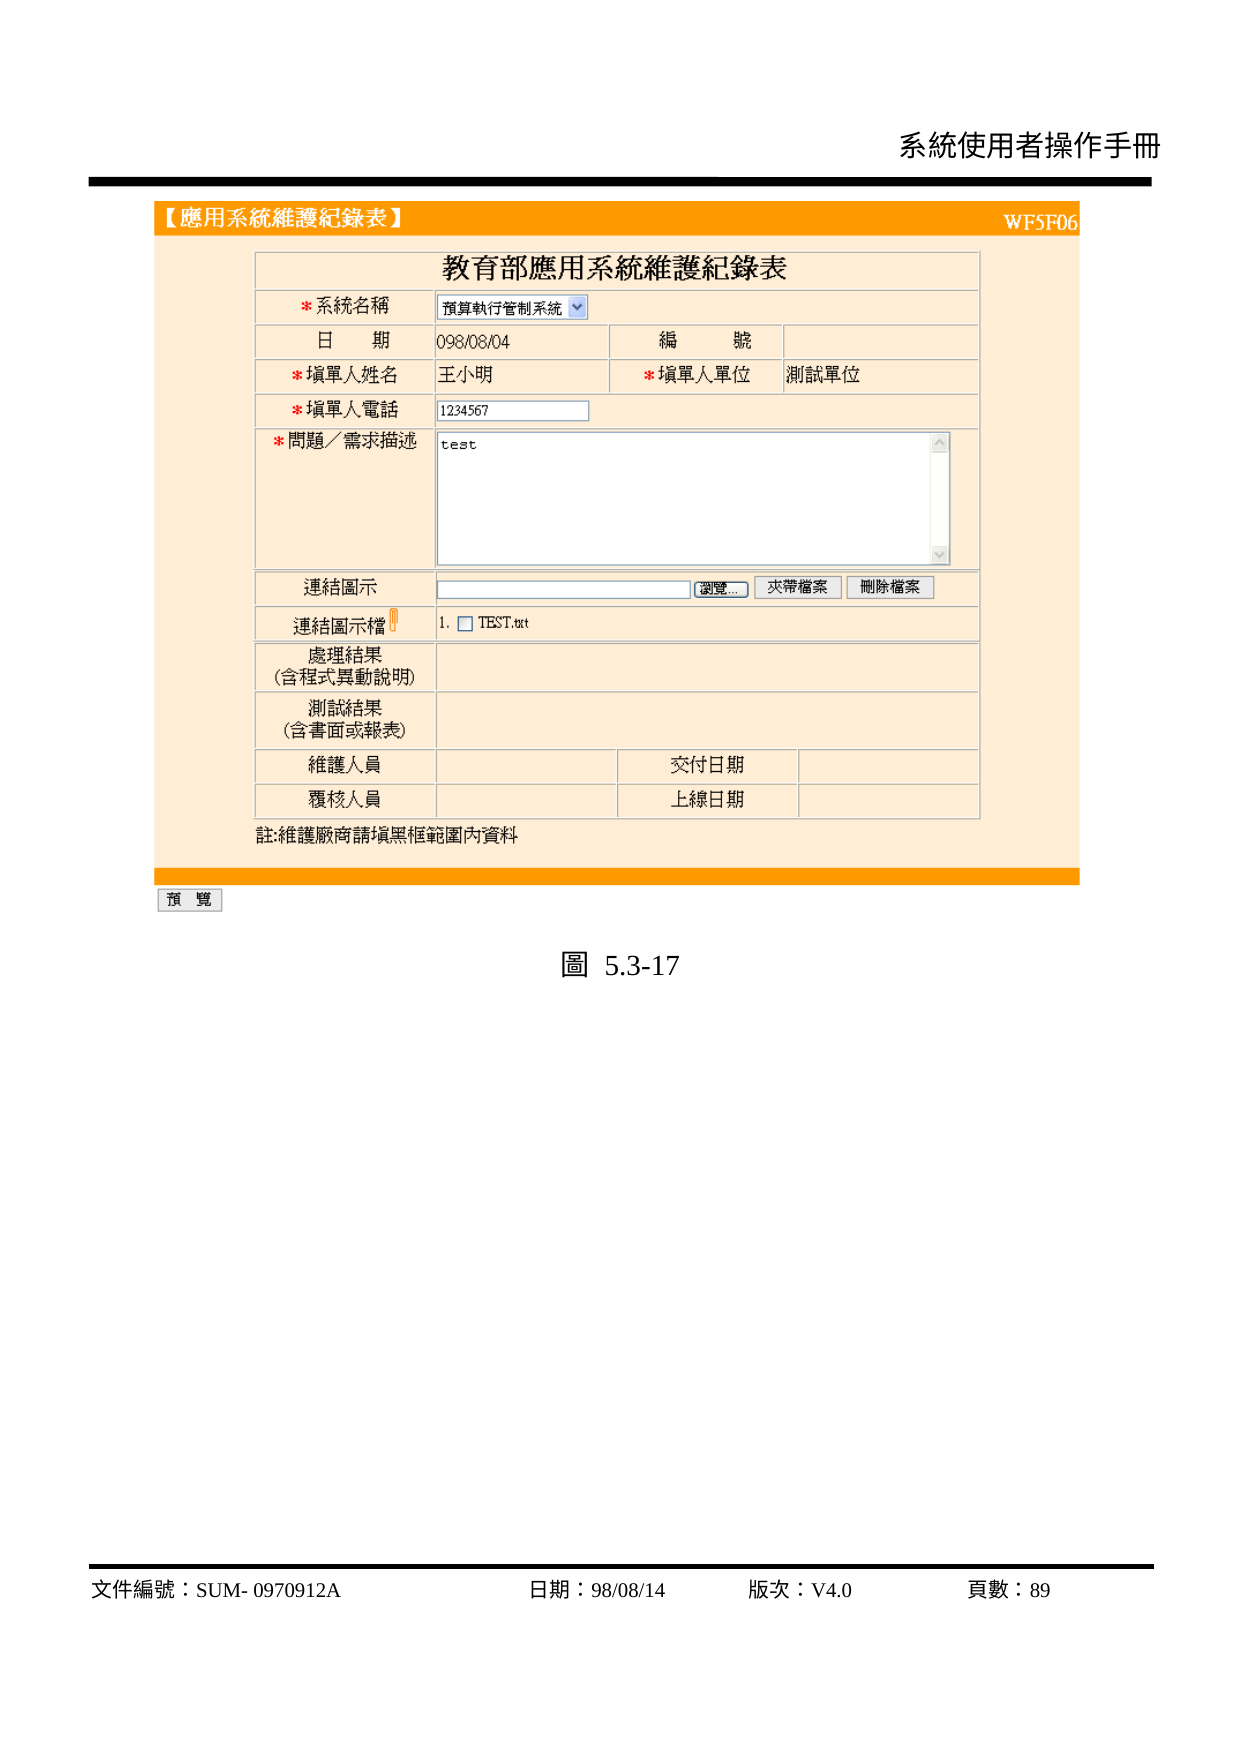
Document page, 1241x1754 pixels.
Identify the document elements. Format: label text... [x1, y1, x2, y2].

text 圖 5.3‑17 [89, 941, 1152, 983]
